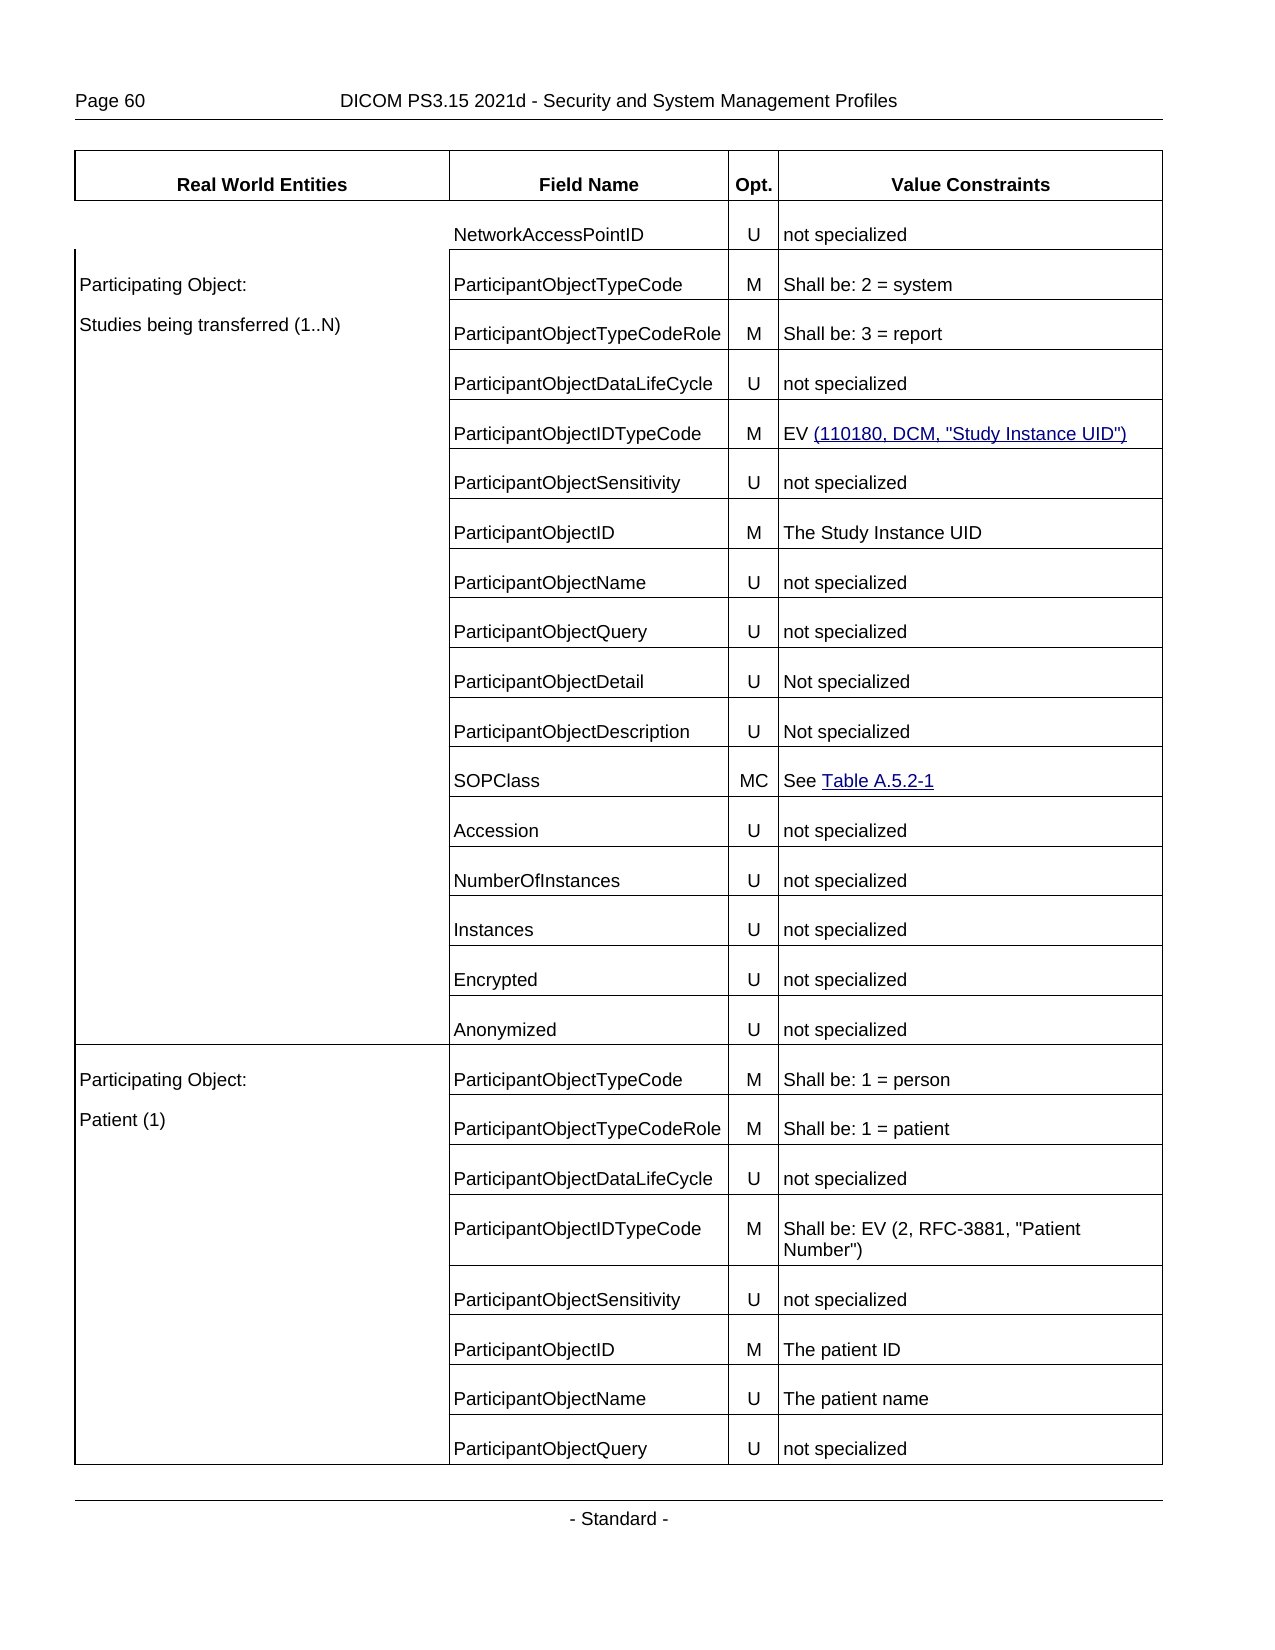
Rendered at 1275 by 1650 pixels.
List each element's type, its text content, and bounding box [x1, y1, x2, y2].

table_cell Shall be: 3 = report [779, 300, 1162, 349]
table_cell M [729, 1095, 778, 1144]
table_header Opt. [729, 151, 778, 200]
table_cell not specialized [779, 449, 1162, 498]
table_cell ParticipantObjectName [450, 1365, 728, 1414]
table_cell ParticipantObjectID [450, 1315, 728, 1364]
table_cell ParticipantObjectDataLifeCycle [450, 1145, 728, 1193]
table_cell ParticipantObjectDetail [450, 648, 728, 697]
table_cell ParticipantObjectSensitivity [450, 1266, 728, 1314]
table_cell ParticipantObjectName [450, 549, 728, 597]
table_cell M [729, 499, 778, 547]
table_cell M [729, 300, 778, 349]
table_cell U [729, 946, 778, 995]
table_cell not specialized [779, 1266, 1162, 1314]
table_cell ParticipantObjectTypeCodeRole [450, 1095, 728, 1144]
table_cell not specialized [779, 996, 1162, 1044]
table_cell not specialized [779, 847, 1162, 895]
table_cell ParticipantObjectQuery [450, 1415, 728, 1463]
table_cell Shall be: 1 = patient [779, 1095, 1162, 1144]
table_cell M [729, 1315, 778, 1364]
table_cell not specialized [779, 1145, 1162, 1193]
table_cell U [729, 350, 778, 398]
table_cell U [729, 201, 778, 249]
table_cell Participating Object: Studies being transferred (1..N) [76, 249, 449, 1044]
table_cell not specialized [779, 896, 1162, 945]
table_cell The patient name [779, 1365, 1162, 1414]
table_cell Shall be: 2 = system [779, 250, 1162, 299]
table_cell SOPClass [450, 747, 728, 796]
table_cell U [729, 549, 778, 597]
table_cell U [729, 1365, 778, 1414]
table_cell not specialized [779, 350, 1162, 398]
table_cell ParticipantObjectDescription [450, 698, 728, 746]
table_cell Encrypted [450, 946, 728, 995]
table_cell MC [729, 747, 778, 796]
table_cell U [729, 1145, 778, 1193]
table_cell U [729, 896, 778, 945]
table_cell ParticipantObjectSensitivity [450, 449, 728, 498]
table_cell M [729, 1045, 778, 1094]
table_cell U [729, 698, 778, 746]
table_cell M [729, 250, 778, 299]
table_header Real World Entities [76, 151, 449, 200]
table_cell Anonymized [450, 996, 728, 1044]
table_cell U [729, 847, 778, 895]
table_cell ParticipantObjectQuery [450, 598, 728, 647]
table_cell U [729, 449, 778, 498]
table_cell EV (110180, DCM, "Study Instance UID") [779, 400, 1162, 448]
table_cell See Table A.5.2-1 [779, 747, 1162, 796]
table_cell Shall be: EV (2, RFC-3881, "Patient Number") [779, 1195, 1162, 1265]
table_cell The patient ID [779, 1315, 1162, 1364]
table_header Value Constraints [779, 151, 1162, 200]
table_cell Instances [450, 896, 728, 945]
table_cell The Study Instance UID [779, 499, 1162, 547]
table_cell ParticipantObjectTypeCode [450, 250, 728, 299]
table_cell not specialized [779, 201, 1162, 249]
table_cell Shall be: 1 = person [779, 1045, 1162, 1094]
table_header Field Name [450, 151, 728, 200]
table_cell Accession [450, 797, 728, 846]
table_cell Not specialized [779, 648, 1162, 697]
table_cell ParticipantObjectIDTypeCode [450, 1195, 728, 1265]
table_cell Participating Object: Patient (1) [76, 1045, 449, 1463]
table_cell U [729, 598, 778, 647]
table_cell ParticipantObjectTypeCode [450, 1045, 728, 1094]
table_cell ParticipantObjectID [450, 499, 728, 547]
table_cell not specialized [779, 598, 1162, 647]
table_cell U [729, 797, 778, 846]
table_cell not specialized [779, 946, 1162, 995]
table_cell NumberOfInstances [450, 847, 728, 895]
table_cell not specialized [779, 549, 1162, 597]
table_cell not specialized [779, 797, 1162, 846]
table_cell not specialized [779, 1415, 1162, 1463]
table_cell M [729, 400, 778, 448]
table_cell Not specialized [779, 698, 1162, 746]
table_cell M [729, 1195, 778, 1265]
table_cell U [729, 1415, 778, 1463]
table_cell NetworkAccessPointID [449, 201, 728, 249]
table_cell U [729, 648, 778, 697]
table_cell ParticipantObjectIDTypeCode [450, 400, 728, 448]
table_cell ParticipantObjectDataLifeCycle [450, 350, 728, 398]
table_cell U [729, 996, 778, 1044]
table_cell ParticipantObjectTypeCodeRole [450, 300, 728, 349]
table_cell U [729, 1266, 778, 1314]
